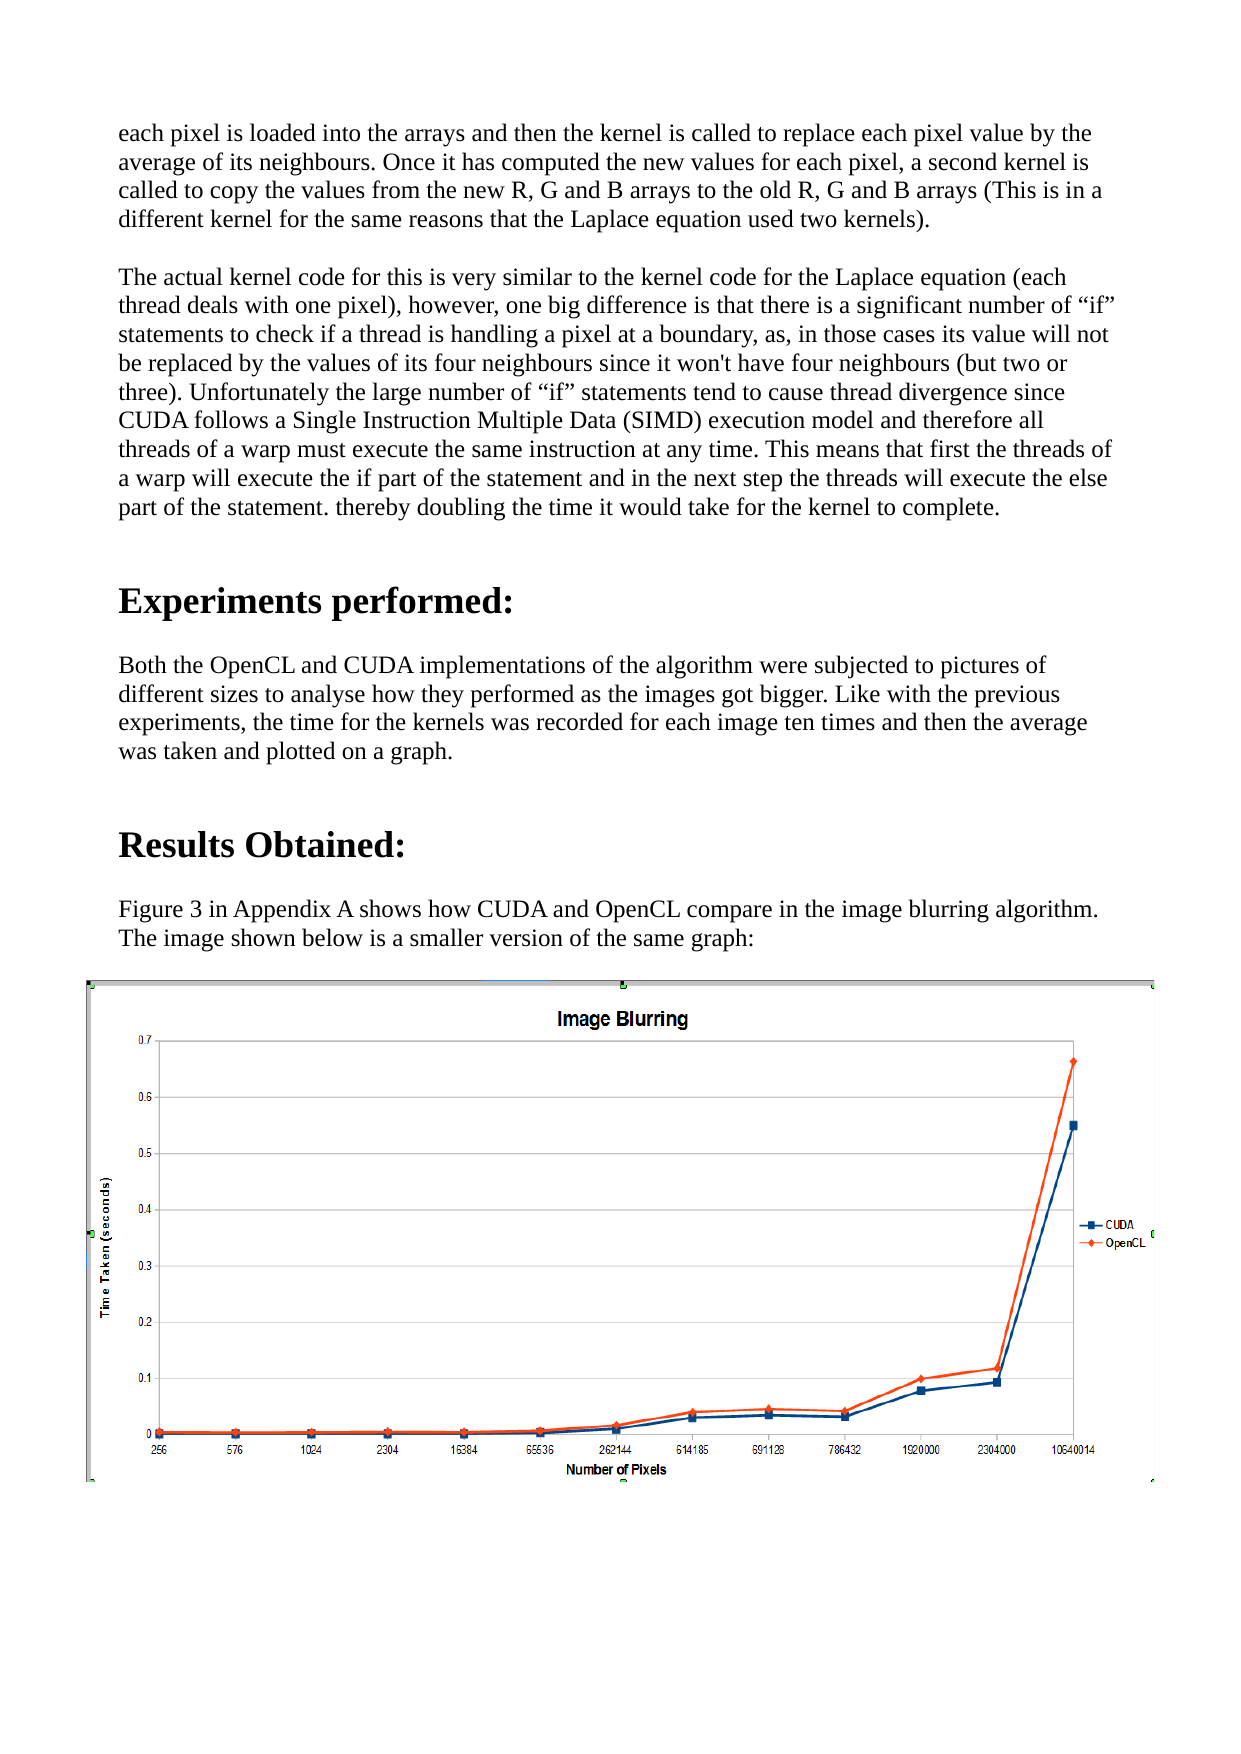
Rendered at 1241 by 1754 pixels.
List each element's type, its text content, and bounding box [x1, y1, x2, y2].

text The actual kernel code for this is very similar to the kernel code for the Laplace equation (each thread deals with one pixel), however, one big difference is that there is a significant number of “if” statements to check if a thread is handling a pixel at a boundary, as, in those cases its value will not be replaced by the values of its four neighbours since it won't have four neighbours (but two or three). Unfortunately the large number of “if” statements tend to cause thread divergence since CUDA follows a Single Instruction Multiple Data (SIMD) execution model and therefore all threads of a warp must execute the same instruction at any time. This means that first the threads of a warp will execute the if part of the statement and in the next step the threads will execute the else part of the statement. thereby doubling the time it would take for the kernel to complete. [118, 262, 1122, 521]
text Experiments performed: [118, 578, 1122, 621]
text Figure 3 in Appendix A shows how CUDA and OpenCL compare in the image blurring algorithm. The image shown below is a smaller version of the same graph: [118, 894, 1122, 952]
text each pixel is loaded into the arrays and then the kernel is called to replace each pixel value by the average of its neighbours. Once it has computed the new values for each pixel, a second kernel is called to copy the values from the new R, G and B arrays to the old R, G and B arrays (This is in a different kernel for the same reasons that the Laplace equation used two kernels). [118, 118, 1122, 233]
text Both the OpenCL and CUDA implementations of the algorithm were subjected to pictures of different sizes to analyse how they performed as the images got bigger. Like with the previous experiments, the time for the kernels was recorded for each image ten times and then the average was taken and plotted on a graph. [118, 650, 1122, 765]
text Results Obtained: [118, 822, 1122, 866]
picture [86, 980, 1155, 1482]
